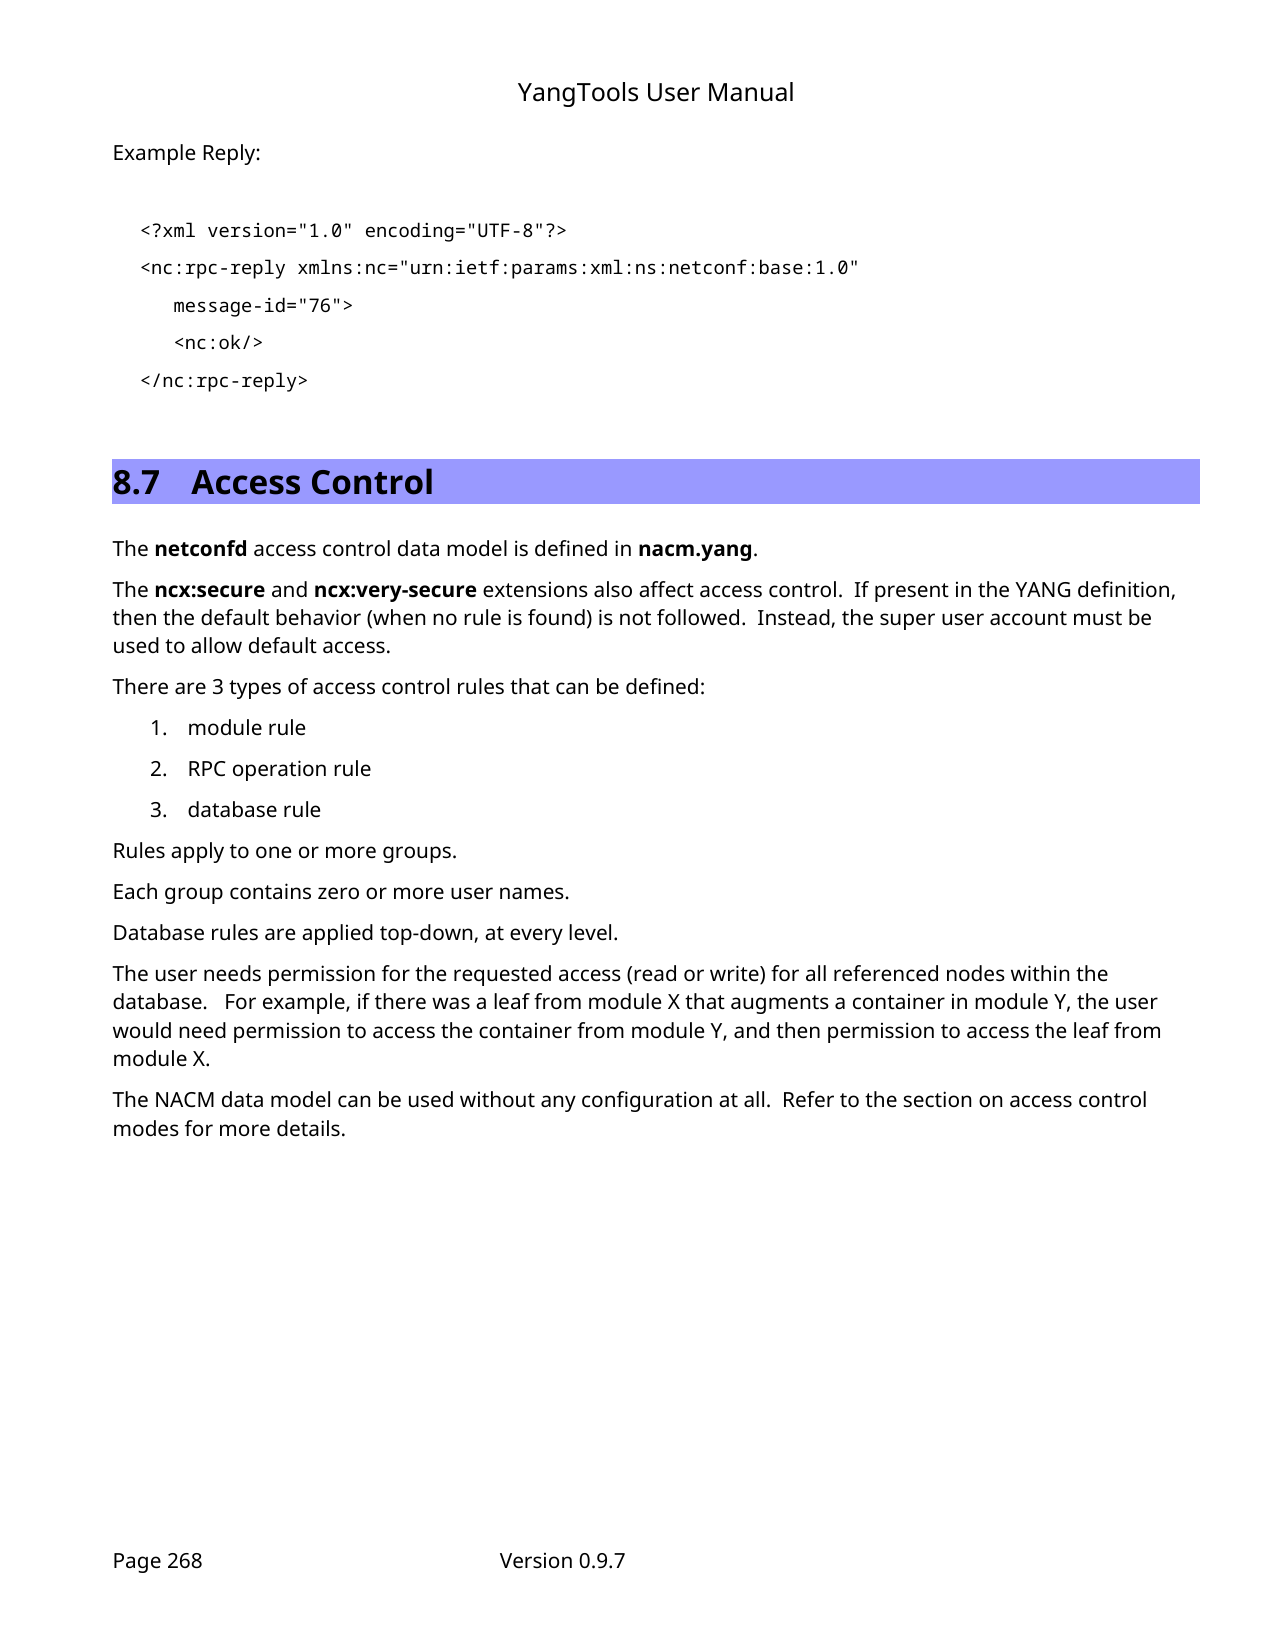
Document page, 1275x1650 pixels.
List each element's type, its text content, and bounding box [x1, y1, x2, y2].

text There are 3 types of access control rules that can be defined: [112, 672, 1200, 701]
text The ncx:secure and ncx:very-secure extensions also affect access control. If present in the YANG definition, then the default behavior (when no rule is found) is not followed. Instead, the super user account must be used to allow default access. [112, 575, 1200, 660]
list RPC operation rule [150, 754, 1200, 783]
text The netconfd access control data model is defined in nacm.yang. [112, 534, 1200, 562]
text Rules apply to one or more groups. [112, 836, 1200, 865]
text Example Reply: [112, 138, 1200, 167]
text The NACM data model can be used without any configuration at all. Refer to the section on access control modes for more details. [112, 1085, 1200, 1142]
text <nc:rpc-reply xmlns:nc="urn:ietf:params:xml:ns:netconf:base:1.0" [139, 254, 1200, 280]
list database rule [150, 795, 1200, 824]
text The user needs permission for the requested access (read or write) for all referenced nodes within the database. For example, if there was a leaf from module X that augments a container in module Y, the user would need permission to access the container from module Y, and then permission to access the leaf from module X. [112, 959, 1200, 1073]
subtitle Access Control [112, 459, 1200, 504]
text Database rules are applied top-down, at every level. [112, 918, 1200, 947]
text Each group contains zero or more user names. [112, 877, 1200, 906]
text message-id="76"> [139, 292, 1200, 317]
list module rule [150, 713, 1200, 742]
text <?xml version="1.0" encoding="UTF-8"?> [139, 217, 1200, 242]
text <nc:ok/> [139, 329, 1200, 355]
text </nc:rpc-reply> [139, 367, 1200, 392]
